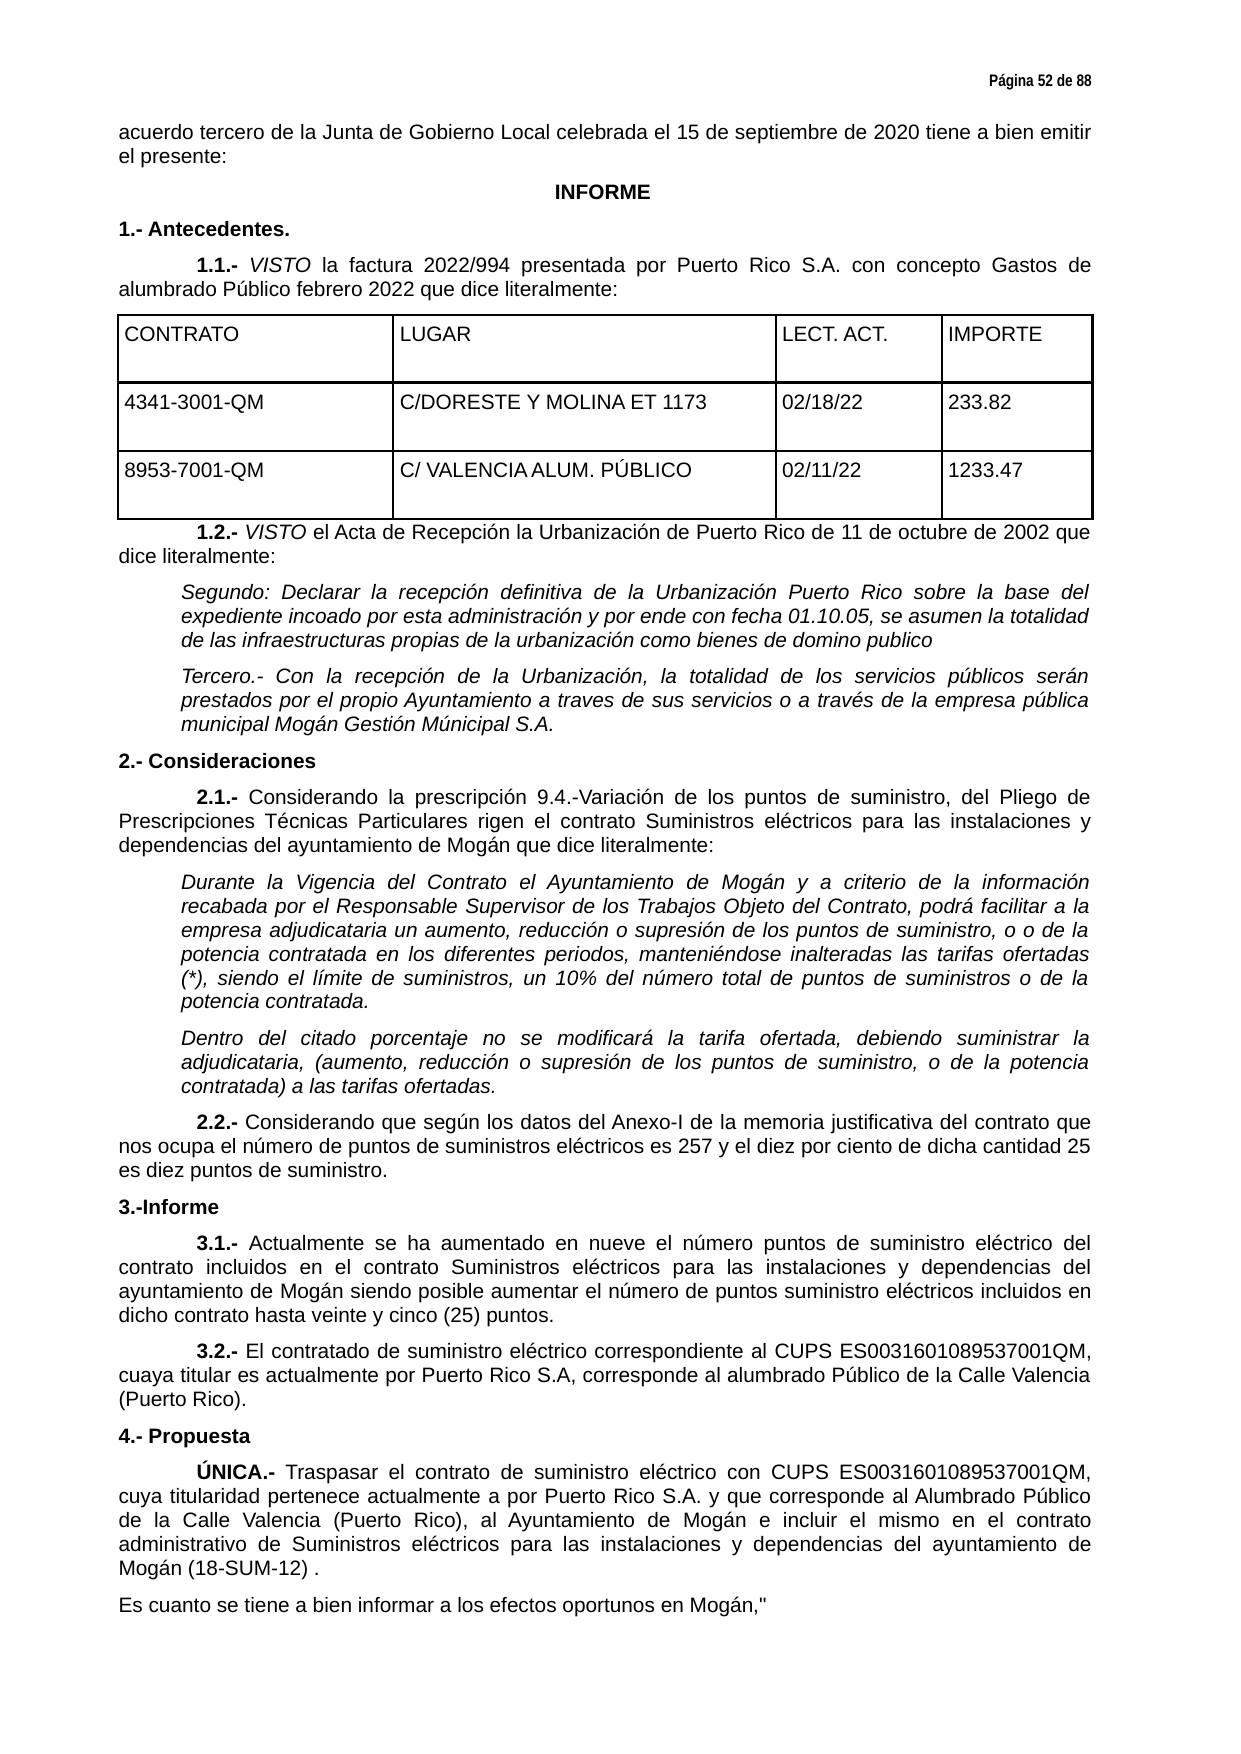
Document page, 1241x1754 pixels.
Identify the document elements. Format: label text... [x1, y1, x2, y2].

text 1.2.- VISTO el Acta de Recepción la Urbanización de Puerto Rico de 11 de octubre de 2002 que dice literalmente: [118, 520, 1092, 567]
text 1.1.- VISTO la factura 2022/994 presentada por Puerto Rico S.A. con concepto Gastos de alumbrado Público febrero 2022 que dice literalmente: [118, 253, 1092, 301]
text ÚNICA.- Traspasar el contrato de suministro eléctrico con CUPS ES0031601089537001QM, cuya titularidad pertenece actualmente a por Puerto Rico S.A. y que corresponde al Alumbrado Público de la Calle Valencia (Puerto Rico), al Ayuntamiento de Mogán e incluir el mismo en el contrato administrativo de Suministros eléctricos para las instalaciones y dependencias del ayuntamiento de Mogán (18-SUM-12) . [118, 1460, 1092, 1580]
text acuerdo tercero de la Junta de Gobierno Local celebrada el 15 de septiembre de 2020 tiene a bien emitir el presente: [118, 120, 1092, 168]
text 4.- Propuesta [118, 1424, 1092, 1448]
table_header LECT. ACT. [777, 316, 941, 381]
table_cell C/DORESTE Y MOLINA ET 1173 [394, 384, 775, 449]
table_cell 8953-7001-QM [119, 452, 392, 517]
table_cell 233,82 [943, 384, 1091, 449]
text 1.- Antecedentes. [118, 217, 1092, 241]
text 2.- Consideraciones [118, 749, 1092, 773]
text Tercero.- Con la recepción de la Urbanización, la totalidad de los servicios públicos serán prestados por el propio Ayuntamiento a traves de sus servicios o a través de la empresa pública municipal Mogán Gestión Múnicipal S.A. [181, 664, 1092, 736]
table_cell 11/02/22 [777, 452, 941, 517]
text 3.-Informe [118, 1194, 1092, 1218]
table_header LUGAR [394, 316, 775, 381]
text Segundo: Declarar la recepción definitiva de la Urbanización Puerto Rico sobre la base del expediente incoado por esta administración y por ende con fecha 01.10.05, se asumen la totalidad de las infraestructuras propias de la urbanización como bienes de domino publico [181, 580, 1092, 652]
table_cell 1233,47 [943, 452, 1091, 517]
text 2.1.- Considerando la prescripción 9.4.-Variación de los puntos de suministro, del Pliego de Prescripciones Técnicas Particulares rigen el contrato Suministros eléctricos para las instalaciones y dependencias del ayuntamiento de Mogán que dice literalmente: [118, 785, 1092, 857]
text INFORME [118, 180, 1092, 204]
table_header CONTRATO [119, 316, 392, 381]
text Dentro del citado porcentaje no se modificará la tarifa ofertada, debiendo suministrar la adjudicataria, (aumento, reducción o supresión de los puntos de suministro, o de la potencia contratada) a las tarifas ofertadas. [181, 1026, 1092, 1098]
table_header IMPORTE [943, 316, 1091, 381]
table_cell 4341-3001-QM [119, 384, 392, 449]
text Durante la Vigencia del Contrato el Ayuntamiento de Mogán y a criterio de la información recabada por el Responsable Supervisor de los Trabajos Objeto del Contrato, podrá facilitar a la empresa adjudicataria un aumento, reducción o supresión de los puntos de suministro, o o de la potencia contratada en los diferentes periodos, manteniéndose inalteradas las tarifas ofertadas (*), siendo el límite de suministros, un 10% del número total de puntos de suministros o de la potencia contratada. [181, 869, 1092, 1013]
text 3.1.- Actualmente se ha aumentado en nueve el número puntos de suministro eléctrico del contrato incluidos en el contrato Suministros eléctricos para las instalaciones y dependencias del ayuntamiento de Mogán siendo posible aumentar el número de puntos suministro eléctricos incluidos en dicho contrato hasta veinte y cinco (25) puntos. [118, 1231, 1092, 1327]
text Es cuanto se tiene a bien informar a los efectos oportunos en Mogán," [118, 1592, 1092, 1616]
table_cell C/ VALENCIA ALUM. PÚBLICO [394, 452, 775, 517]
text 2.2.- Considerando que según los datos del Anexo-I de la memoria justificativa del contrato que nos ocupa el número de puntos de suministros eléctricos es 257 y el diez por ciento de dicha cantidad 25 es diez puntos de suministro. [118, 1110, 1092, 1182]
text 3.2.- El contratado de suministro eléctrico correspondiente al CUPS ES0031601089537001QM, cuaya titular es actualmente por Puerto Rico S.A, corresponde al alumbrado Público de la Calle Valencia (Puerto Rico). [118, 1339, 1092, 1411]
table_cell 18/02/22 [777, 384, 941, 449]
